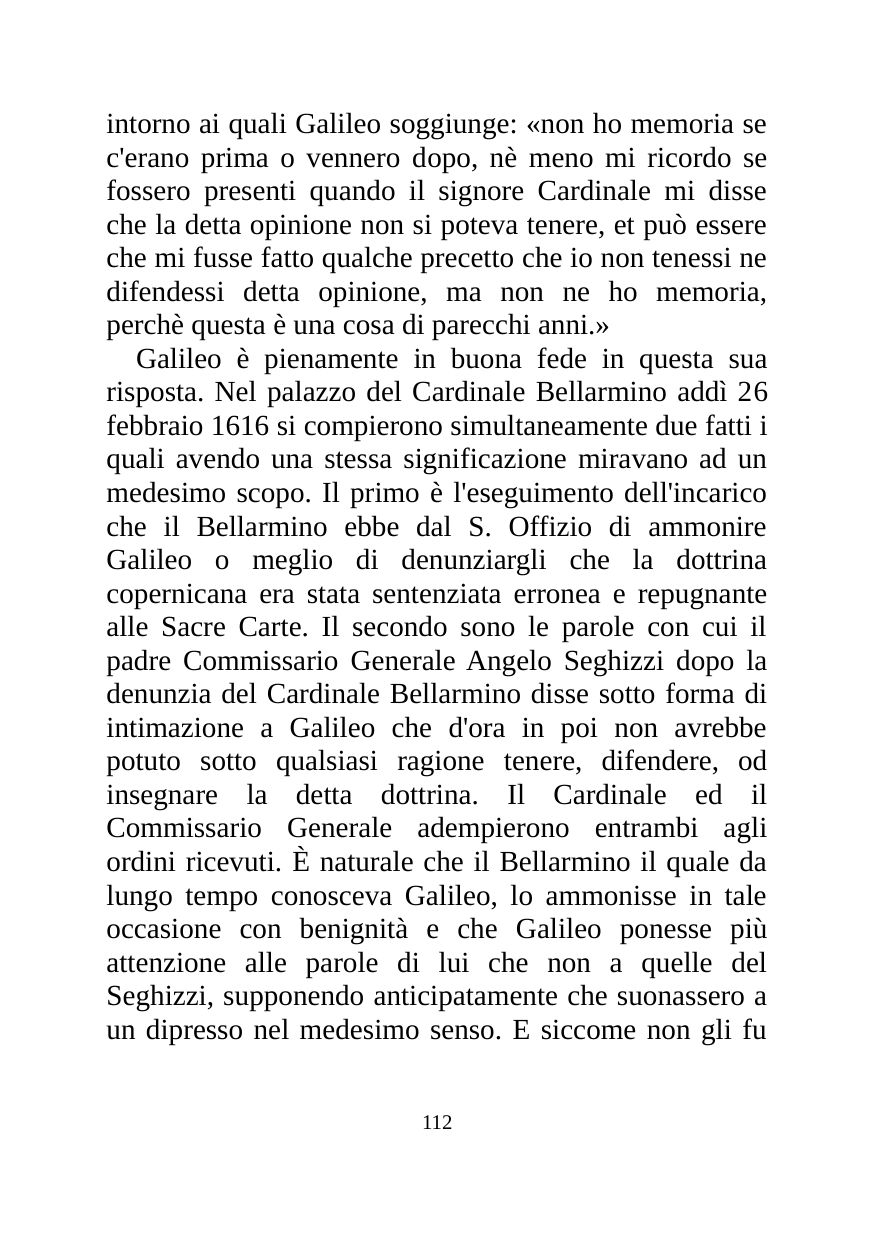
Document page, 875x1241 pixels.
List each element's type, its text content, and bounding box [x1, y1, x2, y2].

text intorno ai quali Galileo soggiunge: «non ho memoria se c'erano prima o vennero dopo, nè meno mi ricordo se fossero presenti quando il signore Cardinale mi disse che la detta opinione non si poteva tenere, et può essere che mi fusse fatto qualche precetto che io non tenessi ne difendessi detta opinione, ma non ne ho memoria, perchè questa è una cosa di parecchi anni.» [106, 106, 768, 341]
text Galileo è pienamente in buona fede in questa sua risposta. Nel palazzo del Cardinale Bellarmino addì 26 febbraio 1616 si compierono simultaneamente due fatti i quali avendo una stessa significazione miravano ad un medesimo scopo. Il primo è l'eseguimento dell'incarico che il Bellarmino ebbe dal S. Offizio di ammonire Galileo o meglio di denunziargli che la dottrina copernicana era stata sentenziata erronea e repugnante alle Sacre Carte. Il secondo sono le parole con cui il padre Commissario Generale Angelo Seghizzi dopo la denunzia del Cardinale Bellarmino disse sotto forma di intimazione a Galileo che d'ora in poi non avrebbe potuto sotto qualsiasi ragione tenere, difendere, od insegnare la detta dottrina. Il Cardinale ed il Commissario Generale adempierono entrambi agli ordini ricevuti. È naturale che il Bellarmino il quale da lungo tempo conosceva Galileo, lo ammonisse in tale occasione con benignità e che Galileo ponesse più attenzione alle parole di lui che non a quelle del Seghizzi, supponendo anticipatamente che suonassero a un dipresso nel medesimo senso. E siccome non gli fu [106, 341, 768, 1045]
